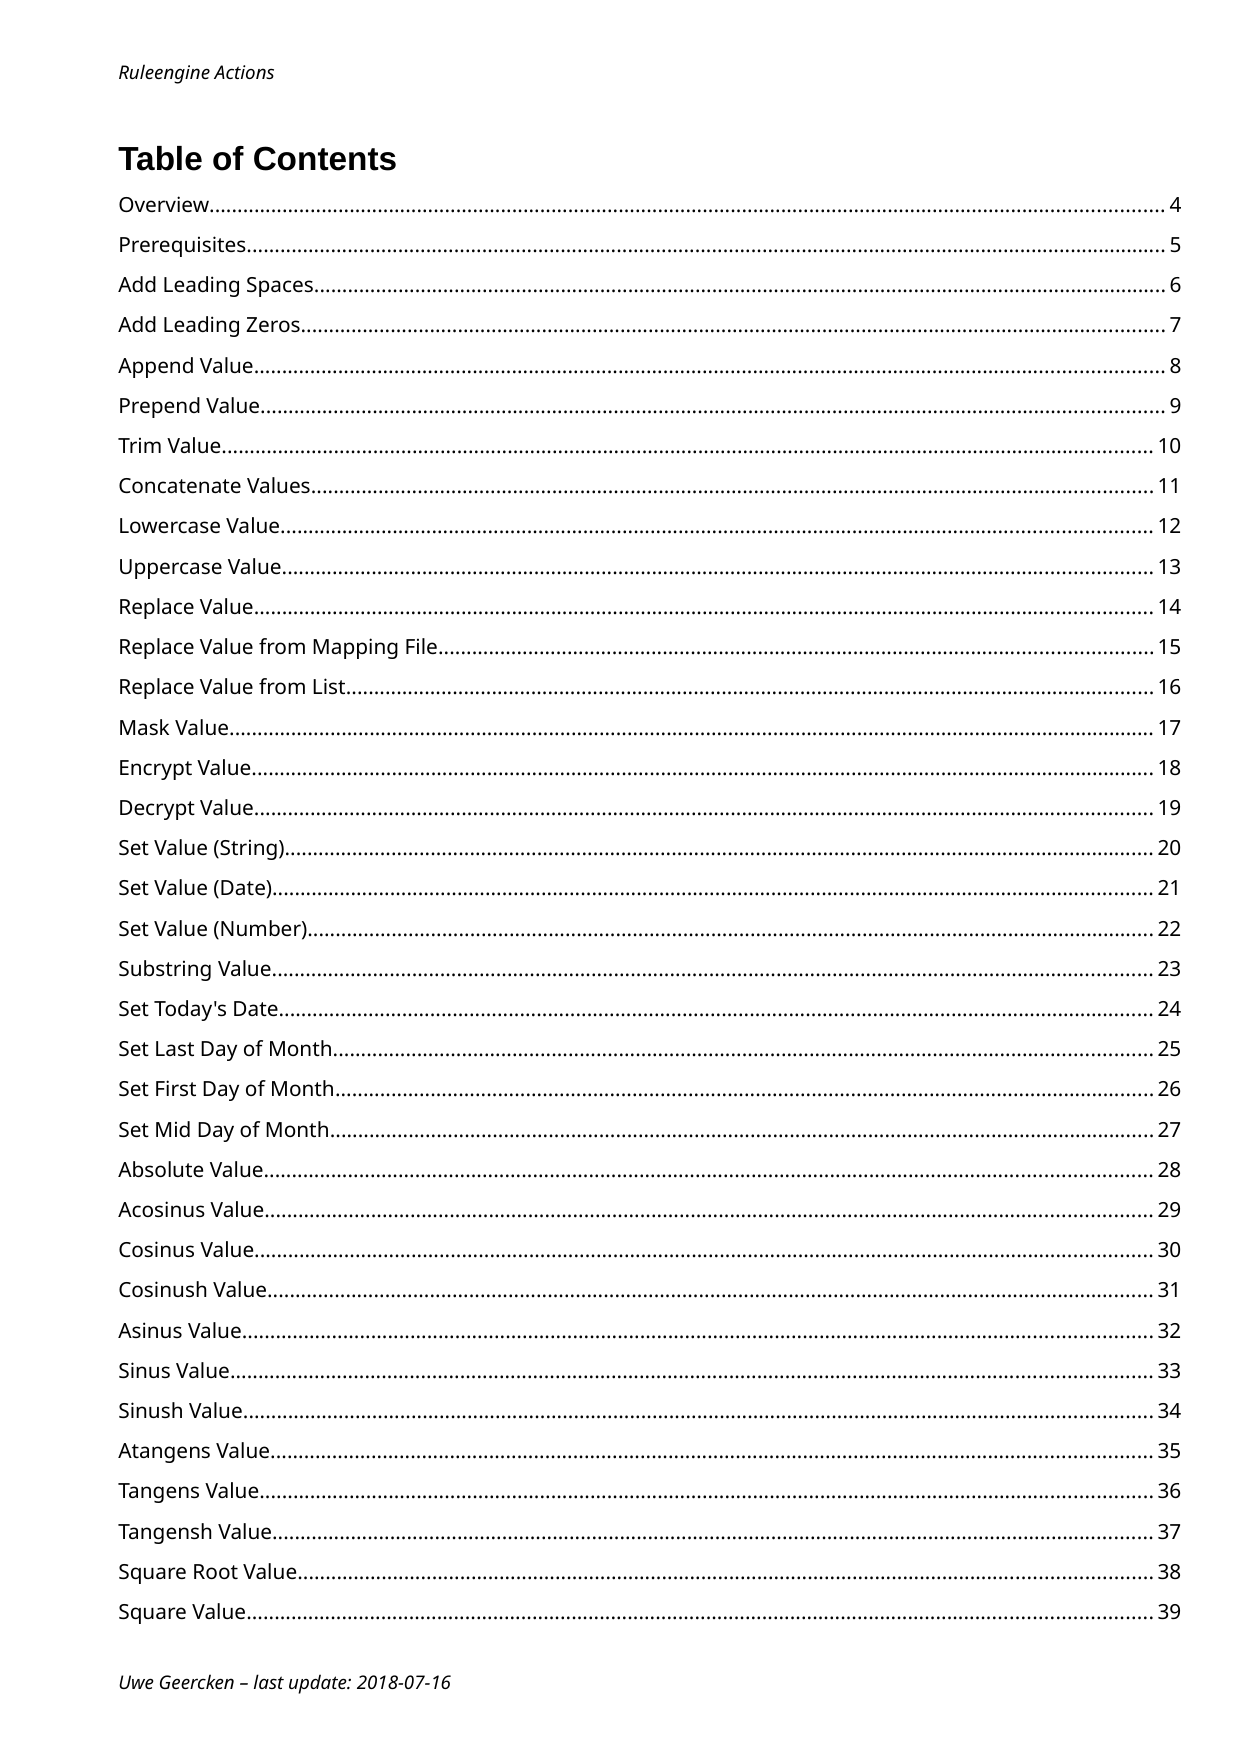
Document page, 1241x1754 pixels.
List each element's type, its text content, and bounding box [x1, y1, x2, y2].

text Set Mid Day of Month 27 [118, 1115, 1181, 1143]
text Uppercase Value 13 [118, 552, 1181, 580]
text Asinus Value 32 [118, 1316, 1181, 1344]
text Acosinus Value 29 [118, 1195, 1181, 1224]
text Decrypt Value 19 [118, 793, 1181, 822]
text Append Value 8 [118, 351, 1181, 379]
text Sinus Value 33 [118, 1356, 1181, 1384]
text Absolute Value 28 [118, 1155, 1181, 1183]
text Substring Value 23 [118, 954, 1181, 982]
text Square Value 39 [118, 1597, 1181, 1626]
text Replace Value from List 16 [118, 672, 1181, 701]
text Cosinus Value 30 [118, 1235, 1181, 1264]
text Set Value (Date) 21 [118, 873, 1181, 902]
text Lowercase Value 12 [118, 512, 1181, 540]
text Replace Value from Mapping File 15 [118, 632, 1181, 661]
text Square Root Value 38 [118, 1557, 1181, 1586]
text Prepend Value 9 [118, 391, 1181, 419]
text Overview 4 [118, 190, 1181, 218]
text Prerequisites 5 [118, 230, 1181, 259]
text Set Today's Date 24 [118, 994, 1181, 1023]
text Add Leading Zeros 7 [118, 311, 1181, 339]
text Set First Day of Month 26 [118, 1074, 1181, 1103]
text Atangens Value 35 [118, 1436, 1181, 1465]
text Add Leading Spaces 6 [118, 270, 1181, 299]
subtitle Table of Contents [118, 139, 1181, 177]
text Set Value (Number) 22 [118, 914, 1181, 942]
text Tangens Value 36 [118, 1477, 1181, 1505]
text Cosinush Value 31 [118, 1276, 1181, 1304]
text Trim Value 10 [118, 431, 1181, 460]
text Mask Value 17 [118, 713, 1181, 741]
text Set Value (String) 20 [118, 833, 1181, 862]
text Set Last Day of Month 25 [118, 1034, 1181, 1063]
text Sinush Value 34 [118, 1396, 1181, 1425]
text Replace Value 14 [118, 592, 1181, 621]
text Encrypt Value 18 [118, 753, 1181, 781]
text Concatenate Values 11 [118, 471, 1181, 500]
text Tangensh Value 37 [118, 1517, 1181, 1545]
